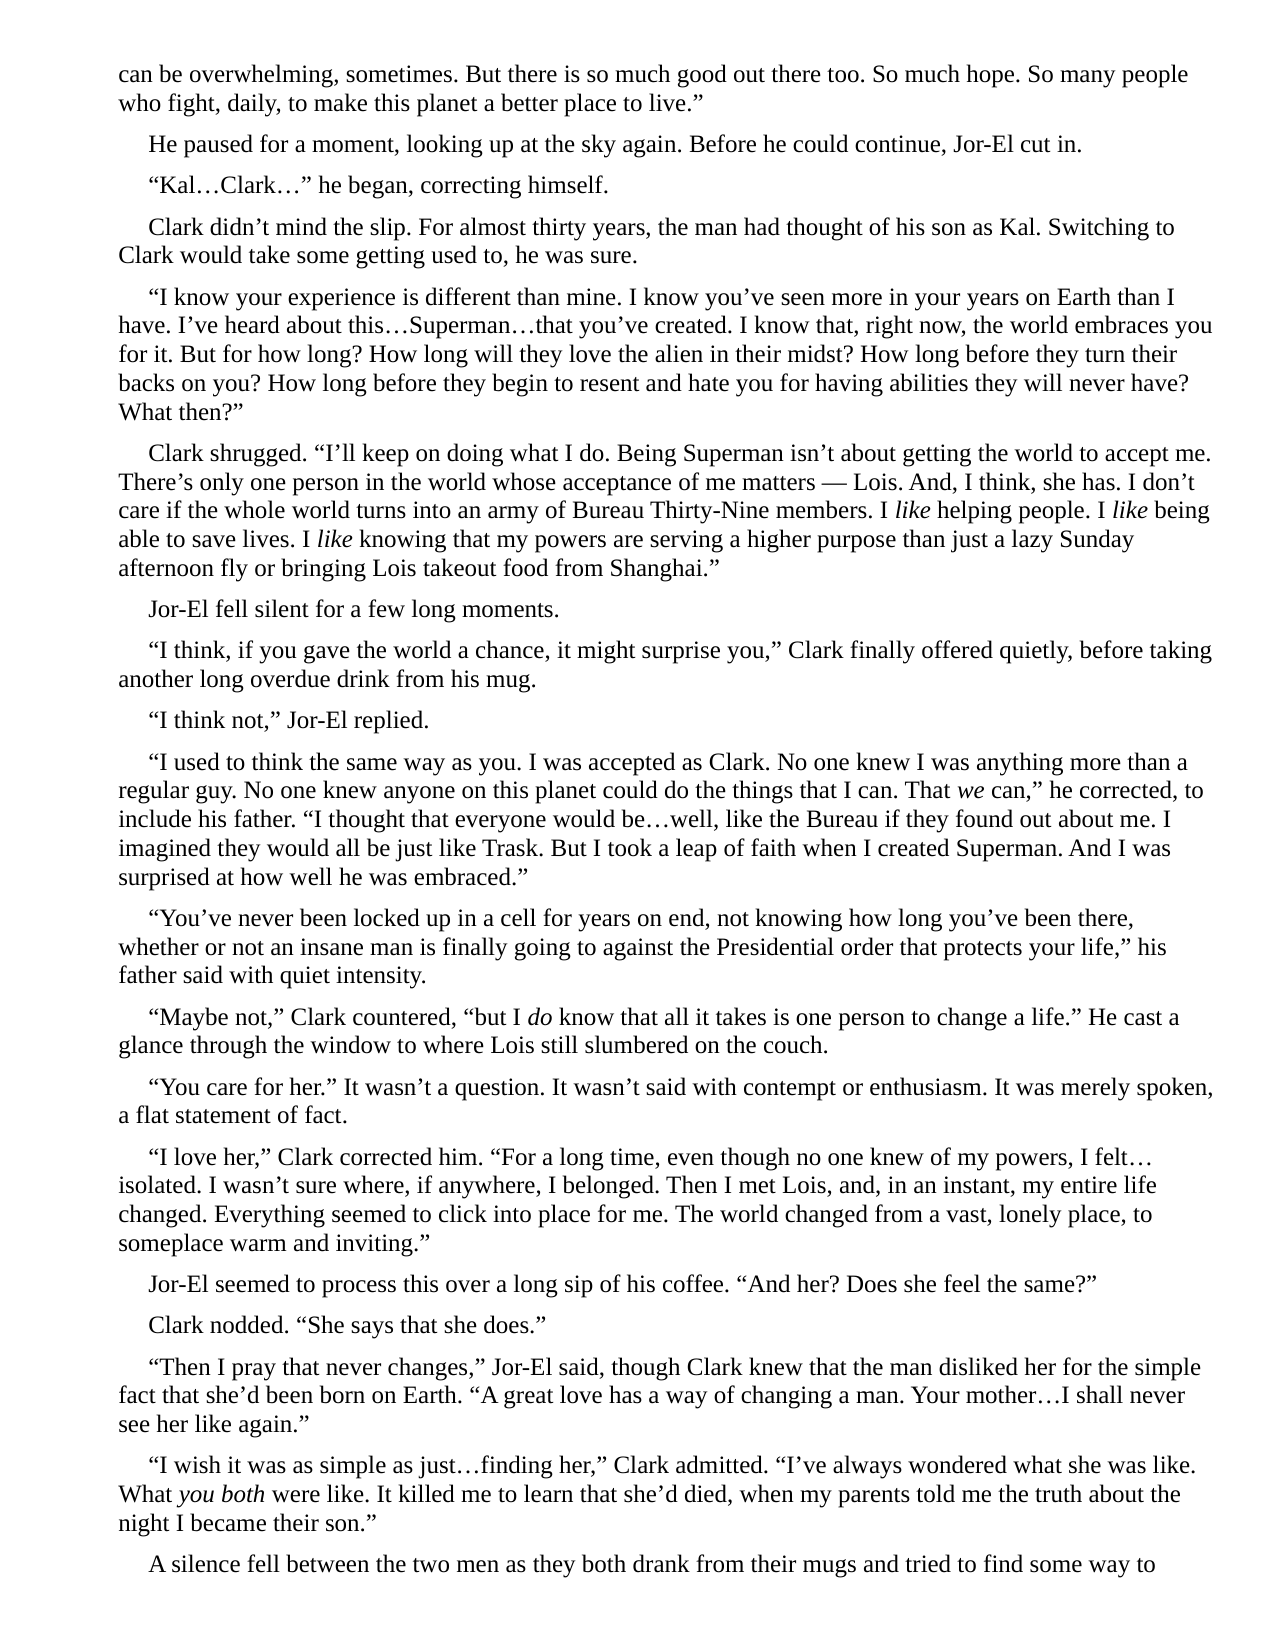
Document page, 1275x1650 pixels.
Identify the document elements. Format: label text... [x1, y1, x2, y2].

text “I know your experience is different than mine. I know you’ve seen more in your years on Earth than I have. I’ve heard about this…Superman…that you’ve created. I know that, right now, the world embraces you for it. But for how long? How long will they love the alien in their midst? How long before they turn their backs on you? How long before they begin to resent and hate you for having abilities they will never have? What then?” [118, 282, 1216, 425]
text “I think, if you gave the world a chance, it might surprise you,” Clark finally offered quietly, before taking another long overdue drink from his mug. [118, 635, 1216, 693]
text He paused for a moment, looking up at the sky again. Before he could continue, Jor-El cut in. [118, 129, 1216, 158]
text Jor-El fell silent for a few long moments. [118, 594, 1216, 623]
text “Kal…Clark…” he began, correcting himself. [118, 170, 1216, 199]
text “I love her,” Clark corrected him. “For a long time, even though no one knew of my powers, I felt…isolated. I wasn’t sure where, if anywhere, I belonged. Then I met Lois, and, in an instant, my entire life changed. Everything seemed to click into place for me. The world changed from a vast, lonely place, to someplace warm and inviting.” [118, 1142, 1216, 1257]
text “Maybe not,” Clark countered, “but I do know that all it takes is one person to change a life.” He cast a glance through the window to where Lois still slumbered on the couch. [118, 1002, 1216, 1059]
text “I used to think the same way as you. I was accepted as Clark. No one knew I was anything more than a regular guy. No one knew anyone on this planet could do the things that I can. That we can,” he corrected, to include his father. “I thought that everyone would be…well, like the Bureau if they found out about me. I imagined they would all be just like Trask. But I took a leap of faith when I created Superman. And I was surprised at how well he was embraced.” [118, 747, 1216, 890]
text “I think not,” Jor-El replied. [118, 705, 1216, 734]
text Clark nodded. “She says that she does.” [118, 1310, 1216, 1339]
text Jor-El seemed to process this over a long sip of his coffee. “And her? Does she feel the same?” [118, 1269, 1216, 1298]
text “You care for her.” It wasn’t a question. It wasn’t said with contempt or enthusiasm. It was merely spoken, a flat statement of fact. [118, 1072, 1216, 1129]
text “You’ve never been locked up in a cell for years on end, not knowing how long you’ve been there, whether or not an insane man is finally going to against the Presidential order that protects your life,” his father said with quiet intensity. [118, 903, 1216, 989]
text “I wish it was as simple as just…finding her,” Clark admitted. “I’ve always wondered what she was like. What you both were like. It killed me to learn that she’d died, when my parents told me the truth about the night I became their son.” [118, 1450, 1216, 1537]
text Clark didn’t mind the slip. For almost thirty years, the man had thought of his son as Kal. Switching to Clark would take some getting used to, he was sure. [118, 212, 1216, 269]
text A silence fell between the two men as they both drank from their mugs and tried to find some way to [118, 1549, 1216, 1578]
text can be overwhelming, sometimes. But there is so much good out there too. So much hope. So many people who fight, daily, to make this planet a better place to live.” [118, 59, 1216, 117]
text Clark shrugged. “I’ll keep on doing what I do. Being Superman isn’t about getting the world to accept me. There’s only one person in the world whose acceptance of me matters — Lois. And, I think, she has. I don’t care if the whole world turns into an army of Bureau Thirty-Nine members. I like helping people. I like being able to save lives. I like knowing that my powers are serving a higher purpose than just a lazy Sunday afternoon fly or bringing Lois takeout food from Shanghai.” [118, 438, 1216, 582]
text “Then I pray that never changes,” Jor-El said, though Clark knew that the man disliked her for the simple fact that she’d been born on Earth. “A great love has a way of changing a man. Your mother…I shall never see her like again.” [118, 1352, 1216, 1438]
